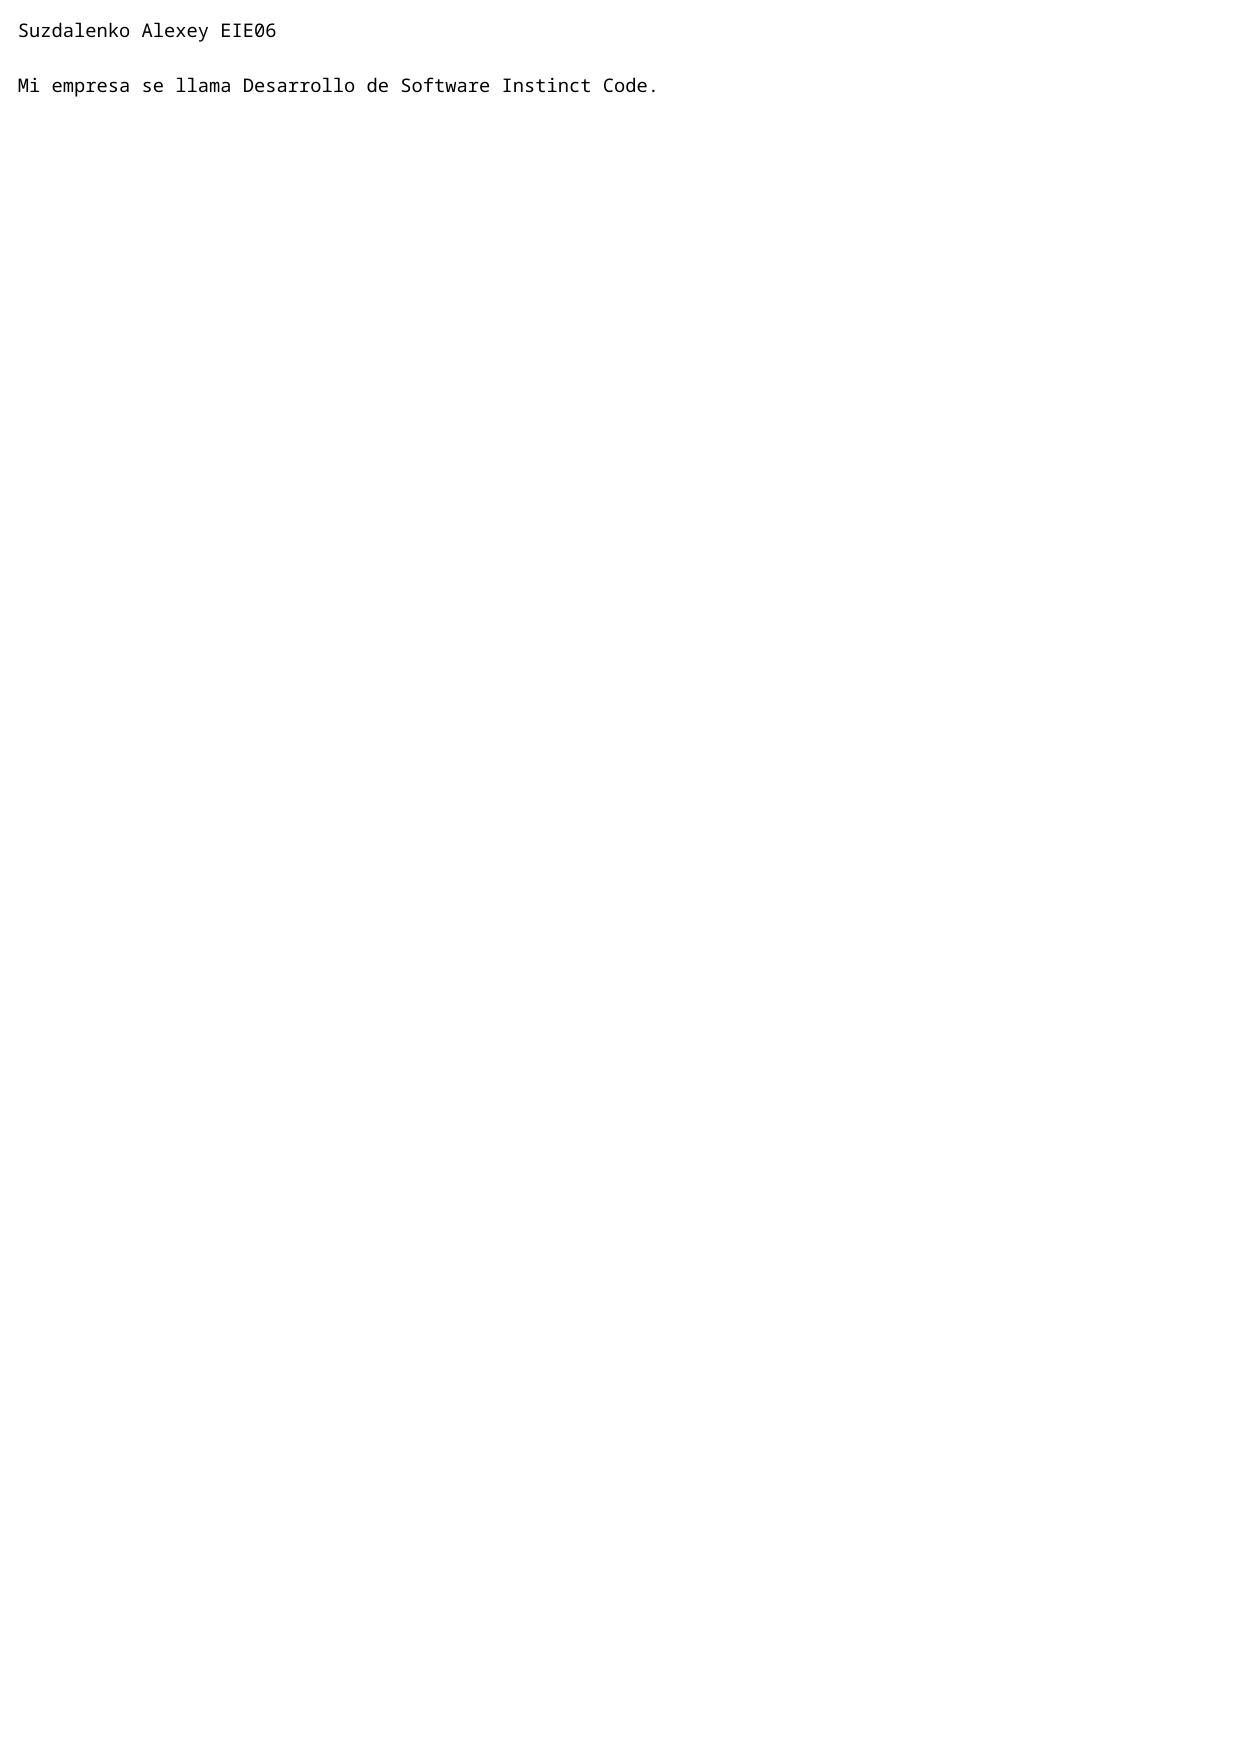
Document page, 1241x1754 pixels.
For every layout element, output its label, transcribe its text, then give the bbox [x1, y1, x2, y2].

text Mi empresa se llama Desarrollo de Software Instinct Code. [18, 72, 1222, 97]
text Suzdalenko Alexey EIE06 [18, 18, 1222, 43]
